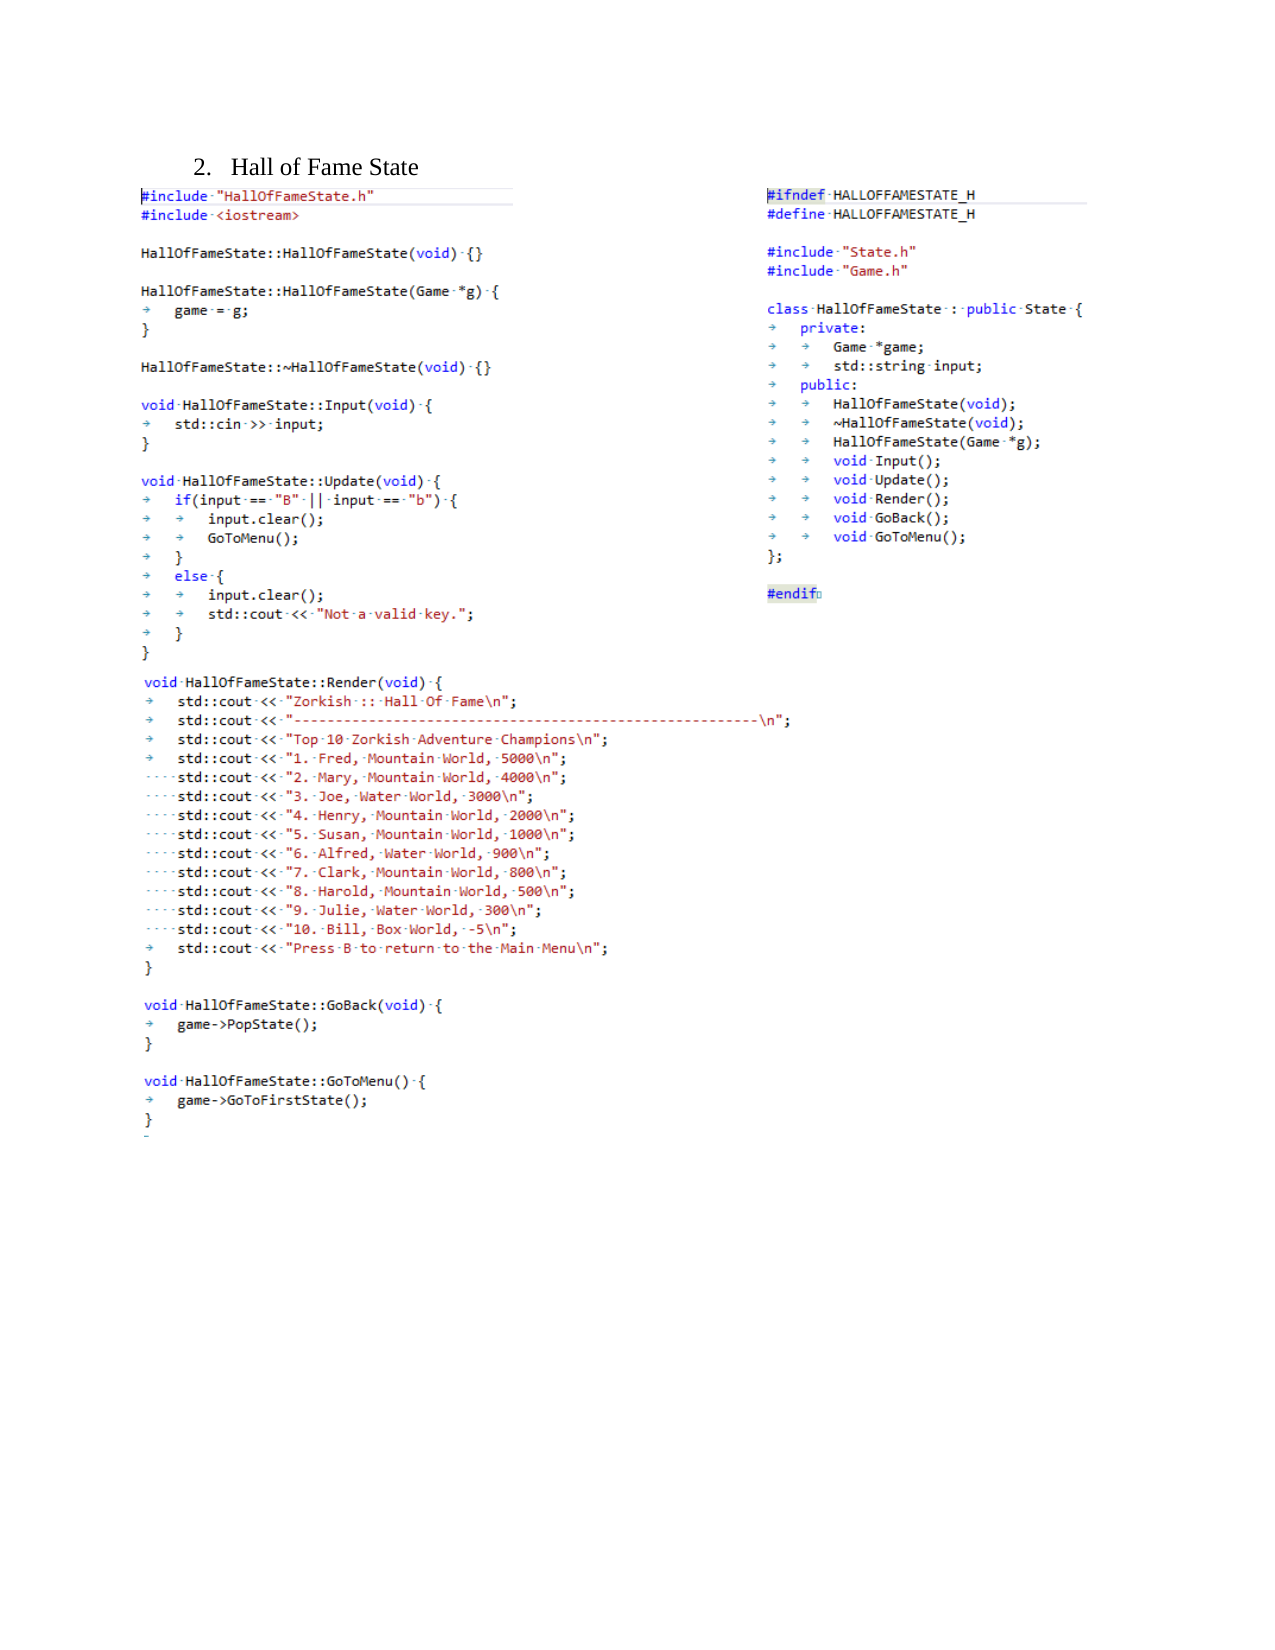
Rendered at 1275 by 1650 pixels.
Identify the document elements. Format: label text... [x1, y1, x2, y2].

list Hall of Fame State [193, 152, 1157, 180]
picture [140, 188, 513, 664]
picture [767, 188, 1088, 608]
picture [143, 673, 794, 1137]
